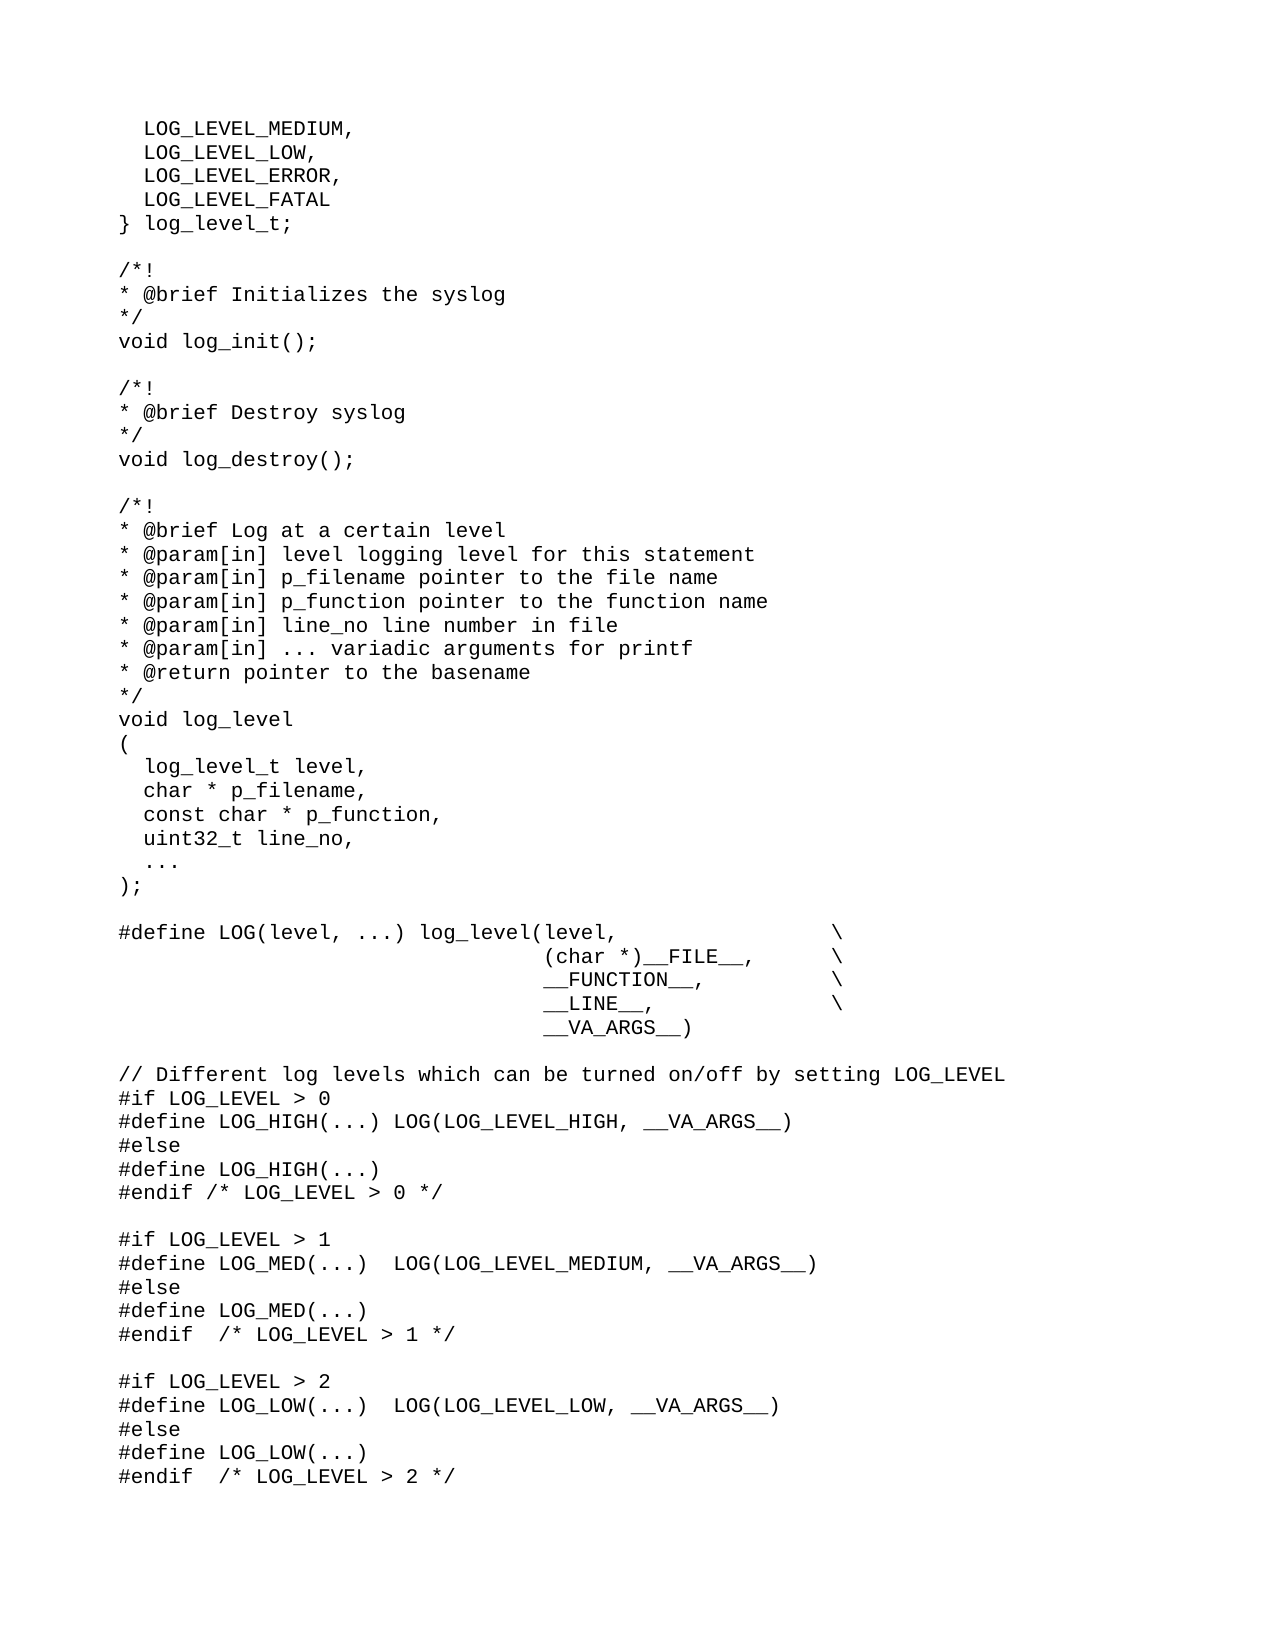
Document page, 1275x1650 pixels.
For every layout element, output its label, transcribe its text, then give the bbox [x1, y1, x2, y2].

text * @param[in] level logging level for this statement [118, 544, 1157, 567]
text #if LOG_LEVEL > 2 [118, 1371, 1157, 1395]
text LOG_LEVEL_LOW, [118, 142, 1157, 165]
text * @brief Log at a certain level [118, 520, 1157, 544]
text #endif /* LOG_LEVEL > 2 */ [118, 1466, 1157, 1489]
text LOG_LEVEL_MEDIUM, [118, 118, 1157, 142]
text __LINE__, \ [118, 993, 1157, 1017]
text #if LOG_LEVEL > 0 [118, 1088, 1157, 1111]
text #define LOG_MED(...) [118, 1300, 1157, 1324]
text uint32_t line_no, [118, 827, 1157, 851]
text (char *)__FILE__, \ [118, 946, 1157, 969]
text * @brief Destroy syslog [118, 402, 1157, 426]
text #else [118, 1419, 1157, 1442]
text #define LOG_LOW(...) [118, 1442, 1157, 1466]
text * @param[in] p_function pointer to the function name [118, 591, 1157, 615]
text ... [118, 851, 1157, 875]
text /*! [118, 378, 1157, 402]
text } log_level_t; [118, 213, 1157, 236]
text * @return pointer to the basename [118, 662, 1157, 686]
text #endif /* LOG_LEVEL > 1 */ [118, 1324, 1157, 1348]
text __VA_ARGS__) [118, 1017, 1157, 1040]
text char * p_filename, [118, 780, 1157, 804]
text LOG_LEVEL_ERROR, [118, 165, 1157, 189]
text ( [118, 733, 1157, 757]
text /*! [118, 496, 1157, 520]
text #define LOG_HIGH(...) [118, 1158, 1157, 1182]
text void log_destroy(); [118, 449, 1157, 473]
text #endif /* LOG_LEVEL > 0 */ [118, 1182, 1157, 1206]
text #define LOG(level, ...) log_level(level, \ [118, 922, 1157, 946]
text void log_level [118, 709, 1157, 733]
text LOG_LEVEL_FATAL [118, 189, 1157, 213]
text log_level_t level, [118, 757, 1157, 780]
text #define LOG_LOW(...) LOG(LOG_LEVEL_LOW, __VA_ARGS__) [118, 1395, 1157, 1419]
text */ [118, 426, 1157, 449]
text * @brief Initializes the syslog [118, 284, 1157, 307]
text * @param[in] p_filename pointer to the file name [118, 567, 1157, 591]
text #define LOG_MED(...) LOG(LOG_LEVEL_MEDIUM, __VA_ARGS__) [118, 1253, 1157, 1277]
text * @param[in] ... variadic arguments for printf [118, 638, 1157, 662]
text void log_init(); [118, 331, 1157, 354]
text // Different log levels which can be turned on/off by setting LOG_LEVEL [118, 1064, 1157, 1088]
text #else [118, 1277, 1157, 1300]
text /*! [118, 260, 1157, 284]
text */ [118, 307, 1157, 331]
text #else [118, 1135, 1157, 1158]
text __FUNCTION__, \ [118, 969, 1157, 993]
text * @param[in] line_no line number in file [118, 615, 1157, 638]
text #define LOG_HIGH(...) LOG(LOG_LEVEL_HIGH, __VA_ARGS__) [118, 1111, 1157, 1135]
text #if LOG_LEVEL > 1 [118, 1229, 1157, 1253]
text const char * p_function, [118, 804, 1157, 827]
text */ [118, 686, 1157, 709]
text ); [118, 875, 1157, 898]
